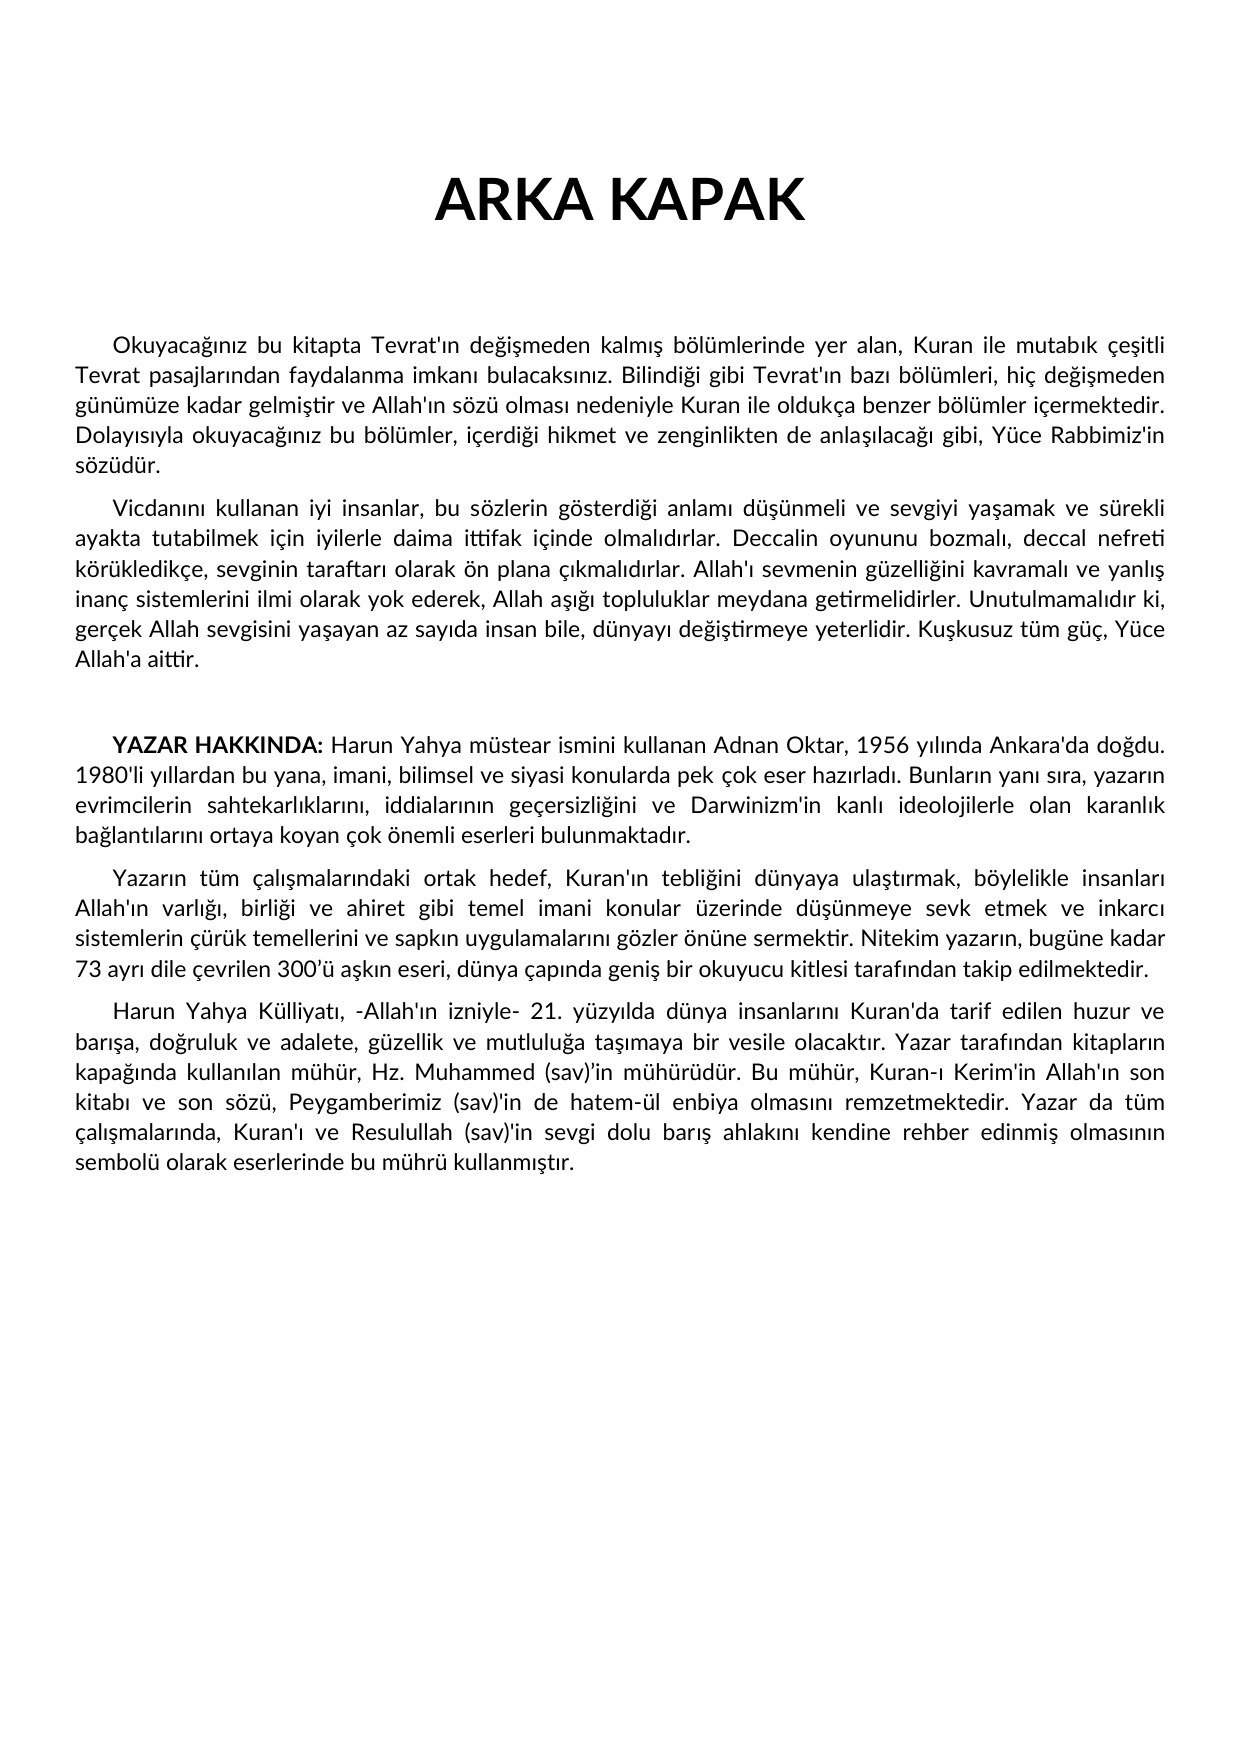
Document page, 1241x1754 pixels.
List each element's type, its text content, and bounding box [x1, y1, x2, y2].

text Vicdanını kullanan iyi insanlar, bu sözlerin gösterdiği anlamı düşünmeli ve sevgiyi yaşamak ve sürekli ayakta tutabilmek için iyilerle daima ittifak içinde olmalıdırlar. Deccalin oyununu bozmalı, deccal nefreti körükledikçe, sevginin taraftarı olarak ön plana çıkmalıdırlar. Allah'ı sevmenin güzelliğini kavramalı ve yanlış inanç sistemlerini ilmi olarak yok ederek, Allah aşığı topluluklar meydana getirmelidirler. Unutulmamalıdır ki, gerçek Allah sevgisini yaşayan az sayıda insan bile, dünyayı değiştirmeye yeterlidir. Kuşkusuz tüm güç, Yüce Allah'a aittir. [75, 494, 1165, 672]
text Yazarın tüm çalışmalarındaki ortak hedef, Kuran'ın tebliğini dünyaya ulaştırmak, böylelikle insanları Allah'ın varlığı, birliği ve ahiret gibi temel imani konular üzerinde düşünmeye sevk etmek ve inkarcı sistemlerin çürük temellerini ve sapkın uygulamalarını gözler önüne sermektir. Nitekim yazarın, bugüne kadar 73 ayrı dile çevrilen 300’ü aşkın eseri, dünya çapında geniş bir okuyucu kitlesi tarafından takip edilmektedir. [75, 864, 1165, 982]
text Okuyacağınız bu kitapta Tevrat'ın değişmeden kalmış bölümlerinde yer alan, Kuran ile mutabık çeşitli Tevrat pasajlarından faydalanma imkanı bulacaksınız. Bilindiği gibi Tevrat'ın bazı bölümleri, hiç değişmeden günümüze kadar gelmiştir ve Allah'ın sözü olması nedeniyle Kuran ile oldukça benzer bölümler içermektedir. Dolayısıyla okuyacağınız bu bölümler, içerdiği hikmet ve zenginlikten de anlaşılacağı gibi, Yüce Rabbimiz'in sözüdür. [75, 330, 1165, 479]
text Harun Yahya Külliyatı, -Allah'ın izniyle- 21. yüzyılda dünya insanlarını Kuran'da tarif edilen huzur ve barışa, doğruluk ve adalete, güzellik ve mutluluğa taşımaya bir vesile olacaktır. Yazar tarafından kitapların kapağında kullanılan mühür, Hz. Muhammed (sav)’in mühürüdür. Bu mühür, Kuran-ı Kerim'in Allah'ın son kitabı ve son sözü, Peygamberimiz (sav)'in de hatem-ül enbiya olmasını remzetmektedir. Yazar da tüm çalışmalarında, Kuran'ı ve Resulullah (sav)'in sevgi dolu barış ahlakını kendine rehber edinmiş olmasının sembolü olarak eserlerinde bu mührü kullanmıştır. [75, 997, 1165, 1176]
subtitle ARKA KAPAK [75, 162, 1165, 232]
text YAZAR HAKKINDA: Harun Yahya müstear ismini kullanan Adnan Oktar, 1956 yılında Ankara'da doğdu. 1980'li yıllardan bu yana, imani, bilimsel ve siyasi konularda pek çok eser hazırladı. Bunların yanı sıra, yazarın evrimcilerin sahtekarlıklarını, iddialarının geçersizliğini ve Darwinizm'in kanlı ideolojilerle olan karanlık bağlantılarını ortaya koyan çok önemli eserleri bulunmaktadır. [75, 730, 1165, 848]
